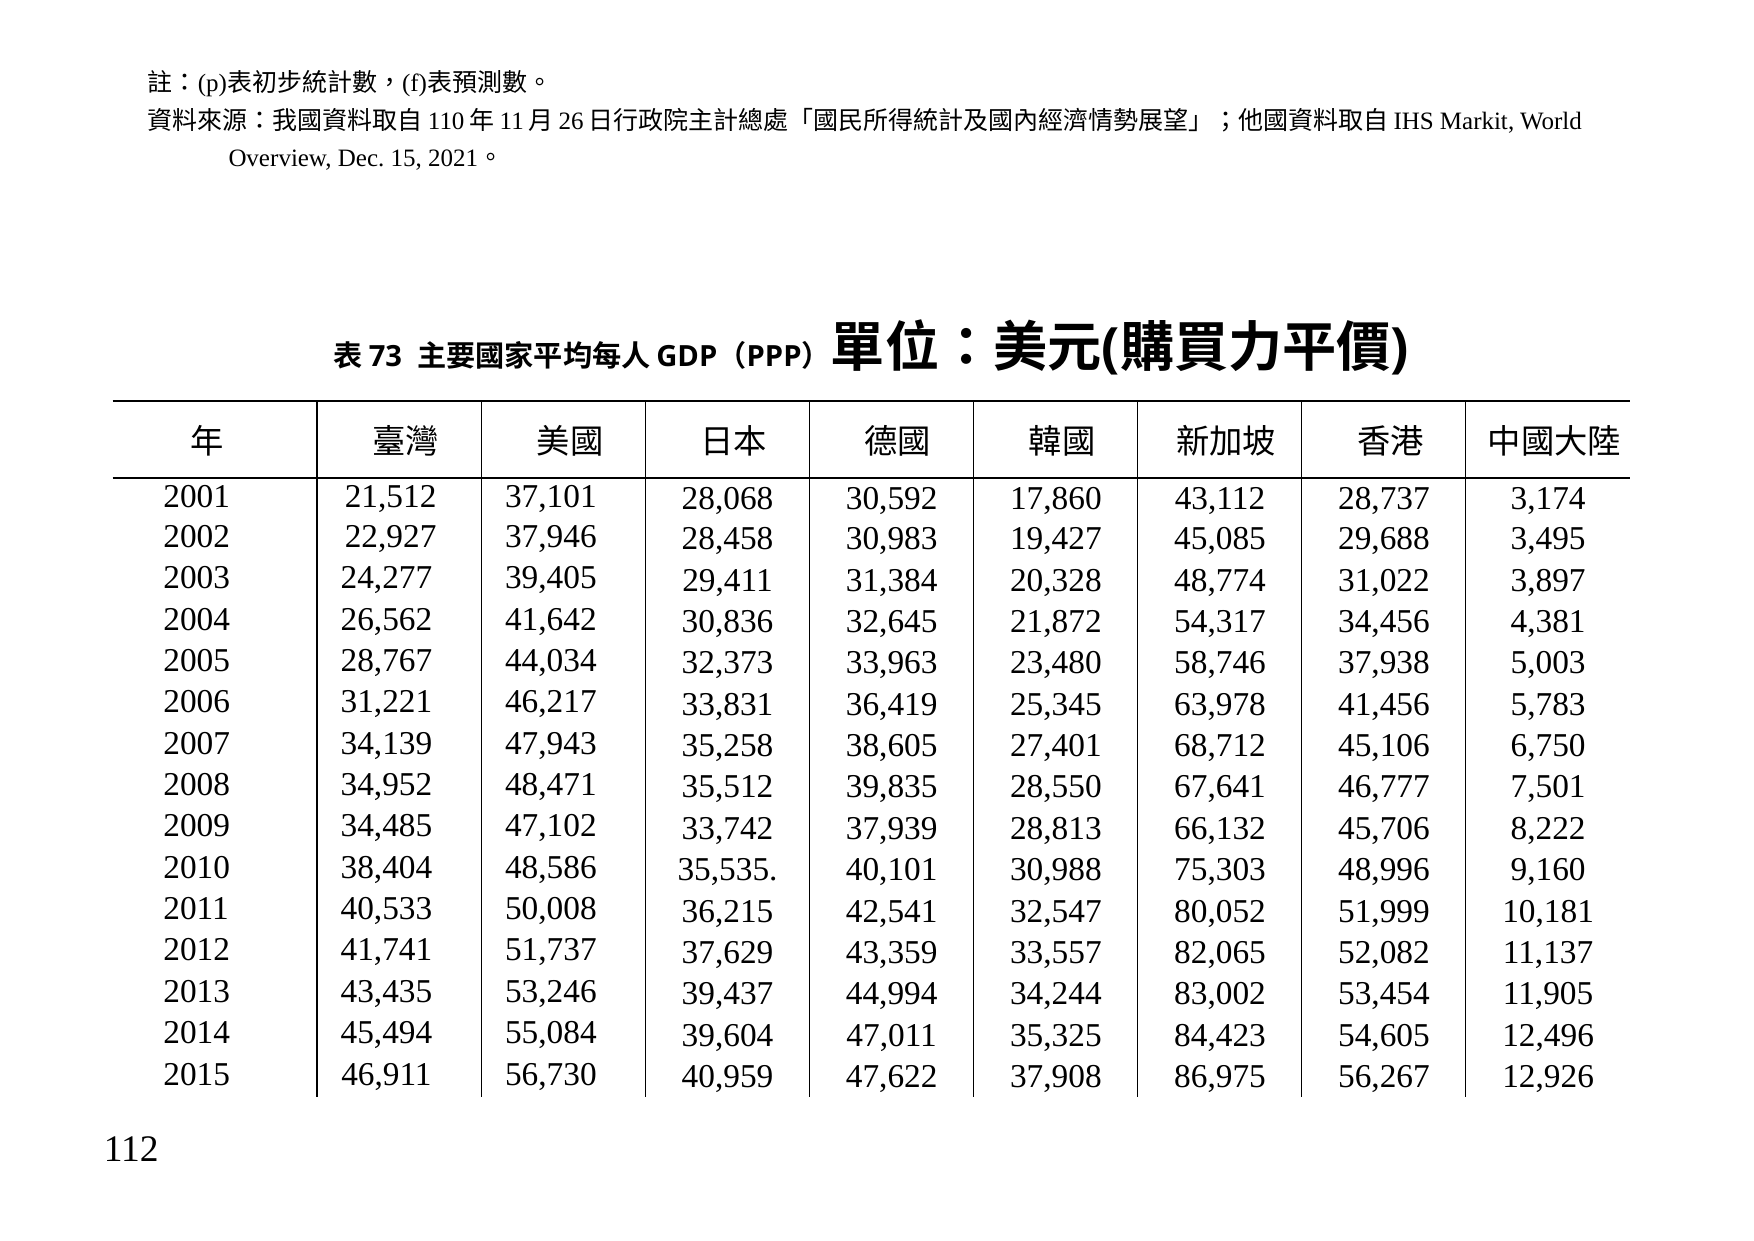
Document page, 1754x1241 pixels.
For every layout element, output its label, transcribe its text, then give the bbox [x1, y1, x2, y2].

table_cell 43,359 [810, 931, 973, 973]
table_cell 37,938 [1302, 642, 1465, 683]
table_cell 19,427 [974, 518, 1137, 559]
table_cell 33,742 [646, 808, 809, 849]
table_cell 34,485 [318, 808, 481, 849]
table_cell 55,084 [482, 1014, 645, 1056]
table_cell 48,586 [482, 849, 645, 890]
table_cell 83,002 [1138, 973, 1301, 1014]
table_cell 51,999 [1302, 890, 1465, 931]
table_cell 2011 [113, 890, 316, 931]
table_cell 38,605 [810, 725, 973, 766]
table_cell 41,741 [318, 931, 481, 973]
table_cell 34,952 [318, 766, 481, 807]
table_cell 38,404 [318, 849, 481, 890]
table_cell 44,994 [810, 973, 973, 1014]
text 註：(p)表初步統計數，(f)表預測數。 [148, 62, 1639, 99]
table_cell 32,373 [646, 642, 809, 683]
table_cell 4,381 [1466, 601, 1630, 642]
table_cell 35,325 [974, 1014, 1137, 1056]
table_cell 41,642 [482, 601, 645, 642]
table_cell 3,174 [1466, 479, 1630, 518]
table_cell 8,222 [1466, 808, 1630, 849]
table_cell 39,835 [810, 766, 973, 807]
table_cell 48,471 [482, 766, 645, 807]
table_cell 2009 [113, 808, 316, 849]
table_cell 47,011 [810, 1014, 973, 1056]
table_cell 37,908 [974, 1056, 1137, 1097]
table_cell 43,435 [318, 973, 481, 1014]
table_cell 53,454 [1302, 973, 1465, 1014]
table_cell 45,106 [1302, 725, 1465, 766]
table_cell 47,102 [482, 808, 645, 849]
table_cell 35,258 [646, 725, 809, 766]
table_cell 58,746 [1138, 642, 1301, 683]
table_cell 48,774 [1138, 559, 1301, 601]
table_cell 9,160 [1466, 849, 1630, 890]
table_cell 36,215 [646, 890, 809, 931]
table_header 新加坡 [1138, 402, 1301, 477]
table_cell 36,419 [810, 683, 973, 725]
table_header 德國 [810, 402, 973, 477]
table_cell 37,101 [482, 479, 645, 518]
table_cell 20,328 [974, 559, 1137, 601]
table_cell 22,927 [318, 518, 481, 559]
table_cell 54,605 [1302, 1014, 1465, 1056]
table_cell 29,688 [1302, 518, 1465, 559]
table_cell 2006 [113, 683, 316, 725]
table_cell 11,905 [1466, 973, 1630, 1014]
table_cell 80,052 [1138, 890, 1301, 931]
table_cell 28,550 [974, 766, 1137, 807]
table_cell 30,983 [810, 518, 973, 559]
table_cell 3,897 [1466, 559, 1630, 601]
text 資料來源：我國資料取自110年11月26日行政院主計總處「國民所得統計及國內經濟情勢展望」；他國資料取自IHS Markit, World Overview, Dec. 15, 2021。 [148, 99, 1639, 174]
table_cell 33,557 [974, 931, 1137, 973]
table_header 韓國 [974, 402, 1137, 477]
table_cell 27,401 [974, 725, 1137, 766]
table_cell 2008 [113, 766, 316, 807]
table_cell 2013 [113, 973, 316, 1014]
table_cell 39,437 [646, 973, 809, 1014]
table_cell 53,246 [482, 973, 645, 1014]
table_cell 40,101 [810, 849, 973, 890]
table_cell 30,988 [974, 849, 1137, 890]
table_cell 46,777 [1302, 766, 1465, 807]
table_cell 47,943 [482, 725, 645, 766]
table_cell 5,003 [1466, 642, 1630, 683]
table_cell 34,456 [1302, 601, 1465, 642]
table_cell 2005 [113, 642, 316, 683]
table_cell 31,384 [810, 559, 973, 601]
table_cell 2002 [113, 518, 316, 559]
table_cell 43,112 [1138, 479, 1301, 518]
table_cell 25,345 [974, 683, 1137, 725]
table_cell 2001 [113, 479, 316, 518]
table_cell 45,085 [1138, 518, 1301, 559]
table_cell 46,217 [482, 683, 645, 725]
table_cell 40,533 [318, 890, 481, 931]
table_cell 11,137 [1466, 931, 1630, 973]
table_cell 26,562 [318, 601, 481, 642]
table_cell 33,963 [810, 642, 973, 683]
table_cell 28,737 [1302, 479, 1465, 518]
table_cell 42,541 [810, 890, 973, 931]
table_cell 21,872 [974, 601, 1137, 642]
table_cell 35,535. [646, 849, 809, 890]
table_cell 47,622 [810, 1056, 973, 1097]
table_cell 82,065 [1138, 931, 1301, 973]
table_cell 37,939 [810, 808, 973, 849]
table_cell 54,317 [1138, 601, 1301, 642]
table_cell 2014 [113, 1014, 316, 1056]
table_cell 28,767 [318, 642, 481, 683]
subtitle 表73 主要國家平均每人GDP（PPP）單位：美元(購買力平價) [103, 287, 1639, 399]
table_cell 24,277 [318, 559, 481, 601]
table_cell 46,911 [318, 1056, 481, 1097]
table_cell 23,480 [974, 642, 1137, 683]
table_cell 41,456 [1302, 683, 1465, 725]
table_cell 40,959 [646, 1056, 809, 1097]
table_cell 2003 [113, 559, 316, 601]
table_cell 45,494 [318, 1014, 481, 1056]
table_cell 37,946 [482, 518, 645, 559]
table_cell 2004 [113, 601, 316, 642]
table_header 中國大陸 [1466, 402, 1630, 477]
table_cell 34,139 [318, 725, 481, 766]
table_cell 10,181 [1466, 890, 1630, 931]
table_cell 66,132 [1138, 808, 1301, 849]
table_cell 31,221 [318, 683, 481, 725]
table_cell 2007 [113, 725, 316, 766]
table_cell 52,082 [1302, 931, 1465, 973]
table_cell 45,706 [1302, 808, 1465, 849]
table_header 日本 [646, 402, 809, 477]
table_cell 32,547 [974, 890, 1137, 931]
table_cell 7,501 [1466, 766, 1630, 807]
table_cell 75,303 [1138, 849, 1301, 890]
table_header 香港 [1302, 402, 1465, 477]
table_cell 12,496 [1466, 1014, 1630, 1056]
table_cell 50,008 [482, 890, 645, 931]
table_cell 28,458 [646, 518, 809, 559]
table_cell 2015 [113, 1056, 316, 1097]
table_cell 68,712 [1138, 725, 1301, 766]
table_cell 84,423 [1138, 1014, 1301, 1056]
table_cell 31,022 [1302, 559, 1465, 601]
table_cell 86,975 [1138, 1056, 1301, 1097]
table_cell 30,836 [646, 601, 809, 642]
table_cell 39,604 [646, 1014, 809, 1056]
table_cell 2012 [113, 931, 316, 973]
table_cell 56,267 [1302, 1056, 1465, 1097]
table_cell 51,737 [482, 931, 645, 973]
table_cell 2010 [113, 849, 316, 890]
table_header 年 [113, 402, 316, 477]
table_cell 6,750 [1466, 725, 1630, 766]
table_cell 35,512 [646, 766, 809, 807]
table_header 美國 [482, 402, 645, 477]
table_cell 33,831 [646, 683, 809, 725]
table_cell 3,495 [1466, 518, 1630, 559]
table_header 臺灣 [318, 402, 481, 477]
table_cell 17,860 [974, 479, 1137, 518]
table_cell 39,405 [482, 559, 645, 601]
table_cell 30,592 [810, 479, 973, 518]
table_cell 29,411 [646, 559, 809, 601]
table_cell 12,926 [1466, 1056, 1630, 1097]
table_cell 28,068 [646, 479, 809, 518]
table_cell 63,978 [1138, 683, 1301, 725]
table_cell 44,034 [482, 642, 645, 683]
table_cell 48,996 [1302, 849, 1465, 890]
table_cell 56,730 [482, 1056, 645, 1097]
table_cell 28,813 [974, 808, 1137, 849]
table_cell 34,244 [974, 973, 1137, 1014]
table_cell 67,641 [1138, 766, 1301, 807]
table_cell 37,629 [646, 931, 809, 973]
table_cell 21,512 [318, 479, 481, 518]
table_cell 32,645 [810, 601, 973, 642]
table_cell 5,783 [1466, 683, 1630, 725]
